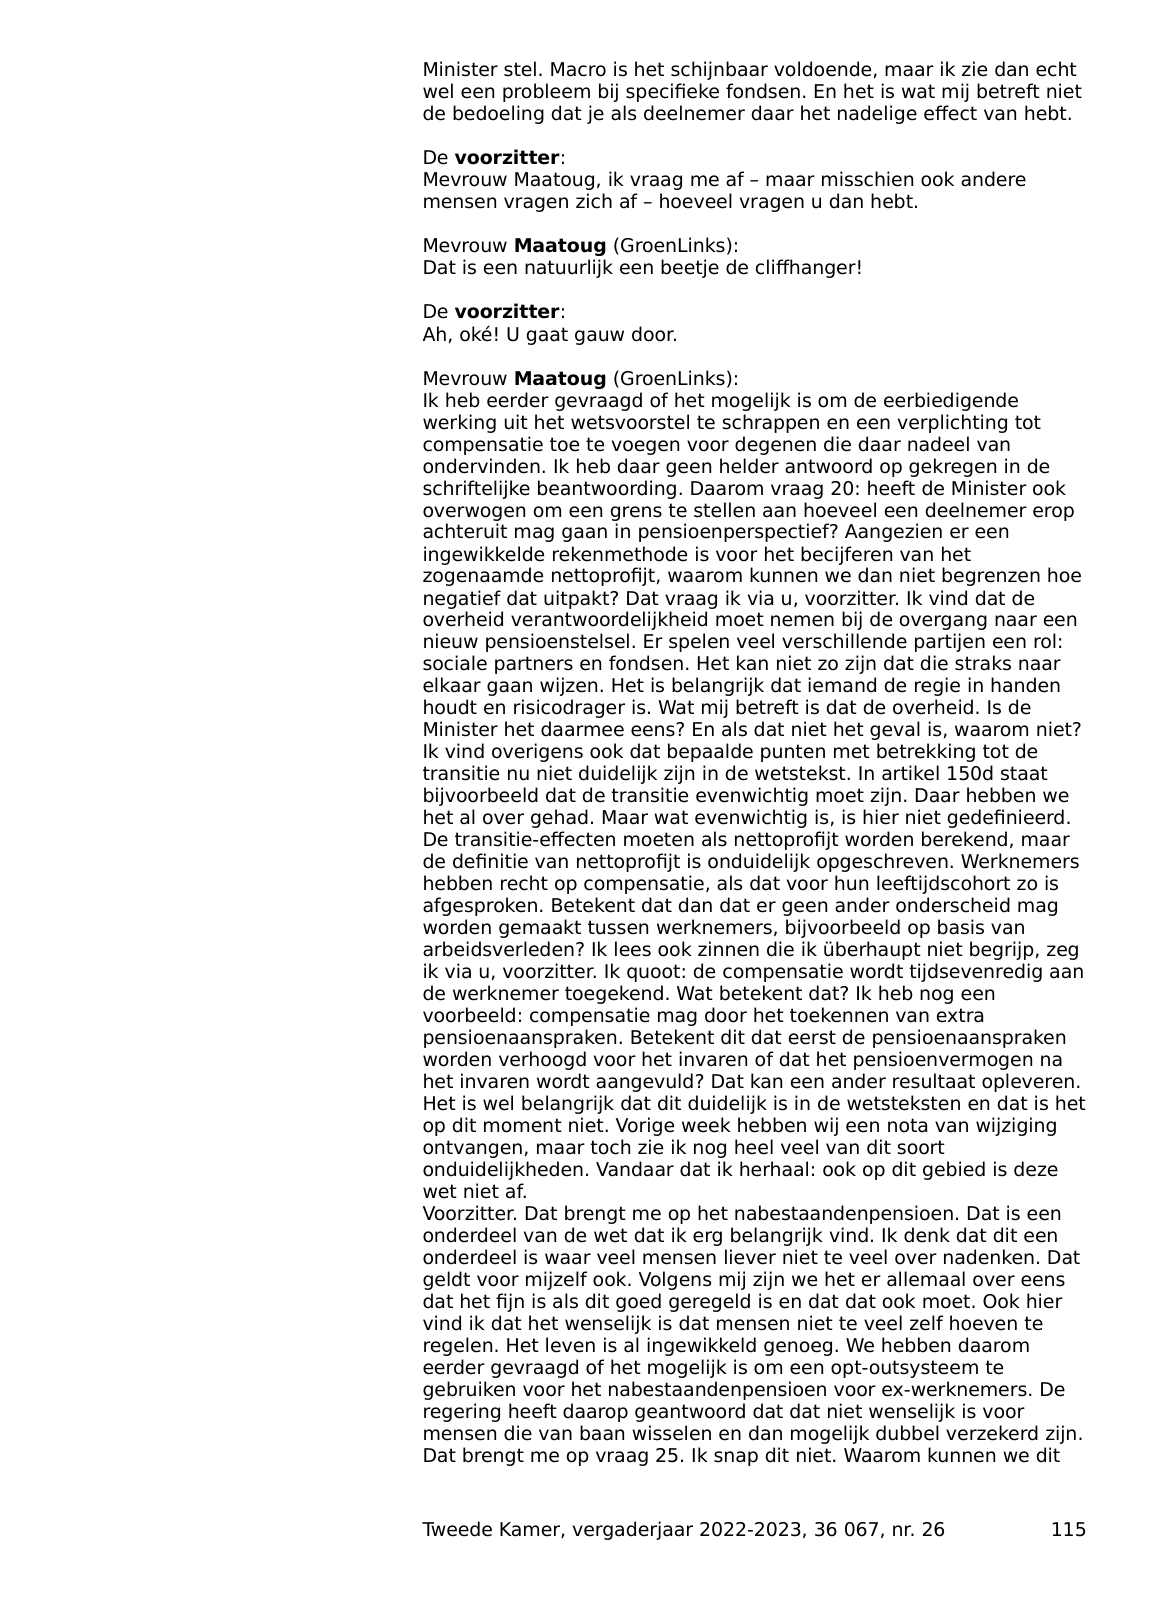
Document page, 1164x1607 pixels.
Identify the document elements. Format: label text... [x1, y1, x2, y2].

text De voorzitter: [422, 147, 1087, 169]
text Mevrouw Maatoug (GroenLinks): [422, 368, 1087, 389]
text Ik vind overigens ook dat bepaalde punten met betrekking tot de transitie nu niet duidelijk zijn in de wetstekst. In artikel 150d staat bijvoorbeeld dat de transitie evenwichtig moet zijn. Daar hebben we het al over gehad. Maar wat evenwichtig is, is hier niet gedefinieerd. De transitie-effecten moeten als nettoprofijt worden berekend, maar de definitie van nettoprofijt is onduidelijk opgeschreven. Werknemers hebben recht op compensatie, als dat voor hun leeftijdscohort zo is afgesproken. Betekent dat dan dat er geen ander onderscheid mag worden gemaakt tussen werknemers, bijvoorbeeld op basis van arbeidsverleden? Ik lees ook zinnen die ik überhaupt niet begrijp, zeg ik via u, voorzitter. Ik quoot: de compensatie wordt tijdsevenredig aan de werknemer toegekend. Wat betekent dat? Ik heb nog een voorbeeld: compensatie mag door het toekennen van extra pensioenaanspraken. Betekent dit dat eerst de pensioenaanspraken worden verhoogd voor het invaren of dat het pensioenvermogen na het invaren wordt aangevuld? Dat kan een ander resultaat opleveren. Het is wel belangrijk dat dit duidelijk is in de wetsteksten en dat is het op dit moment niet. Vorige week hebben wij een nota van wijziging ontvangen, maar toch zie ik nog heel veel van dit soort onduidelijkheden. Vandaar dat ik herhaal: ook op dit gebied is deze wet niet af. [422, 741, 1087, 1203]
text Ik heb eerder gevraagd of het mogelijk is om de eerbiedigende werking uit het wetsvoorstel te schrappen en een verplichting tot compensatie toe te voegen voor degenen die daar nadeel van ondervinden. Ik heb daar geen helder antwoord op gekregen in de schriftelijke beantwoording. Daarom vraag 20: heeft de Minister ook overwogen om een grens te stellen aan hoeveel een deelnemer erop achteruit mag gaan in pensioenperspectief? Aangezien er een ingewikkelde rekenmethode is voor het becijferen van het zogenaamde nettoprofijt, waarom kunnen we dan niet begrenzen hoe negatief dat uitpakt? Dat vraag ik via u, voorzitter. Ik vind dat de overheid verantwoordelijkheid moet nemen bij de overgang naar een nieuw pensioenstelsel. Er spelen veel verschillende partijen een rol: sociale partners en fondsen. Het kan niet zo zijn dat die straks naar elkaar gaan wijzen. Het is belangrijk dat iemand de regie in handen houdt en risicodrager is. Wat mij betreft is dat de overheid. Is de Minister het daarmee eens? En als dat niet het geval is, waarom niet? [422, 389, 1087, 741]
text Mevrouw Maatoug (GroenLinks): [422, 235, 1087, 257]
text Minister stel. Macro is het schijnbaar voldoende, maar ik zie dan echt wel een probleem bij specifieke fondsen. En het is wat mij betreft niet de bedoeling dat je als deelnemer daar het nadelige effect van hebt. [422, 59, 1087, 125]
text Mevrouw Maatoug, ik vraag me af – maar misschien ook andere mensen vragen zich af – hoeveel vragen u dan hebt. [422, 169, 1087, 213]
text Dat is een natuurlijk een beetje de cliffhanger! [422, 257, 1087, 279]
text Ah, oké! U gaat gauw door. [422, 323, 1087, 345]
text Voorzitter. Dat brengt me op het nabestaandenpensioen. Dat is een onderdeel van de wet dat ik erg belangrijk vind. Ik denk dat dit een onderdeel is waar veel mensen liever niet te veel over nadenken. Dat geldt voor mijzelf ook. Volgens mij zijn we het er allemaal over eens dat het fijn is als dit goed geregeld is en dat dat ook moet. Ook hier vind ik dat het wenselijk is dat mensen niet te veel zelf hoeven te regelen. Het leven is al ingewikkeld genoeg. We hebben daarom eerder gevraagd of het mogelijk is om een opt-outsysteem te gebruiken voor het nabestaandenpensioen voor ex-werknemers. De regering heeft daarop geantwoord dat dat niet wenselijk is voor mensen die van baan wisselen en dan mogelijk dubbel verzekerd zijn. Dat brengt me op vraag 25. Ik snap dit niet. Waarom kunnen we dit [422, 1203, 1087, 1467]
text De voorzitter: [422, 301, 1087, 323]
